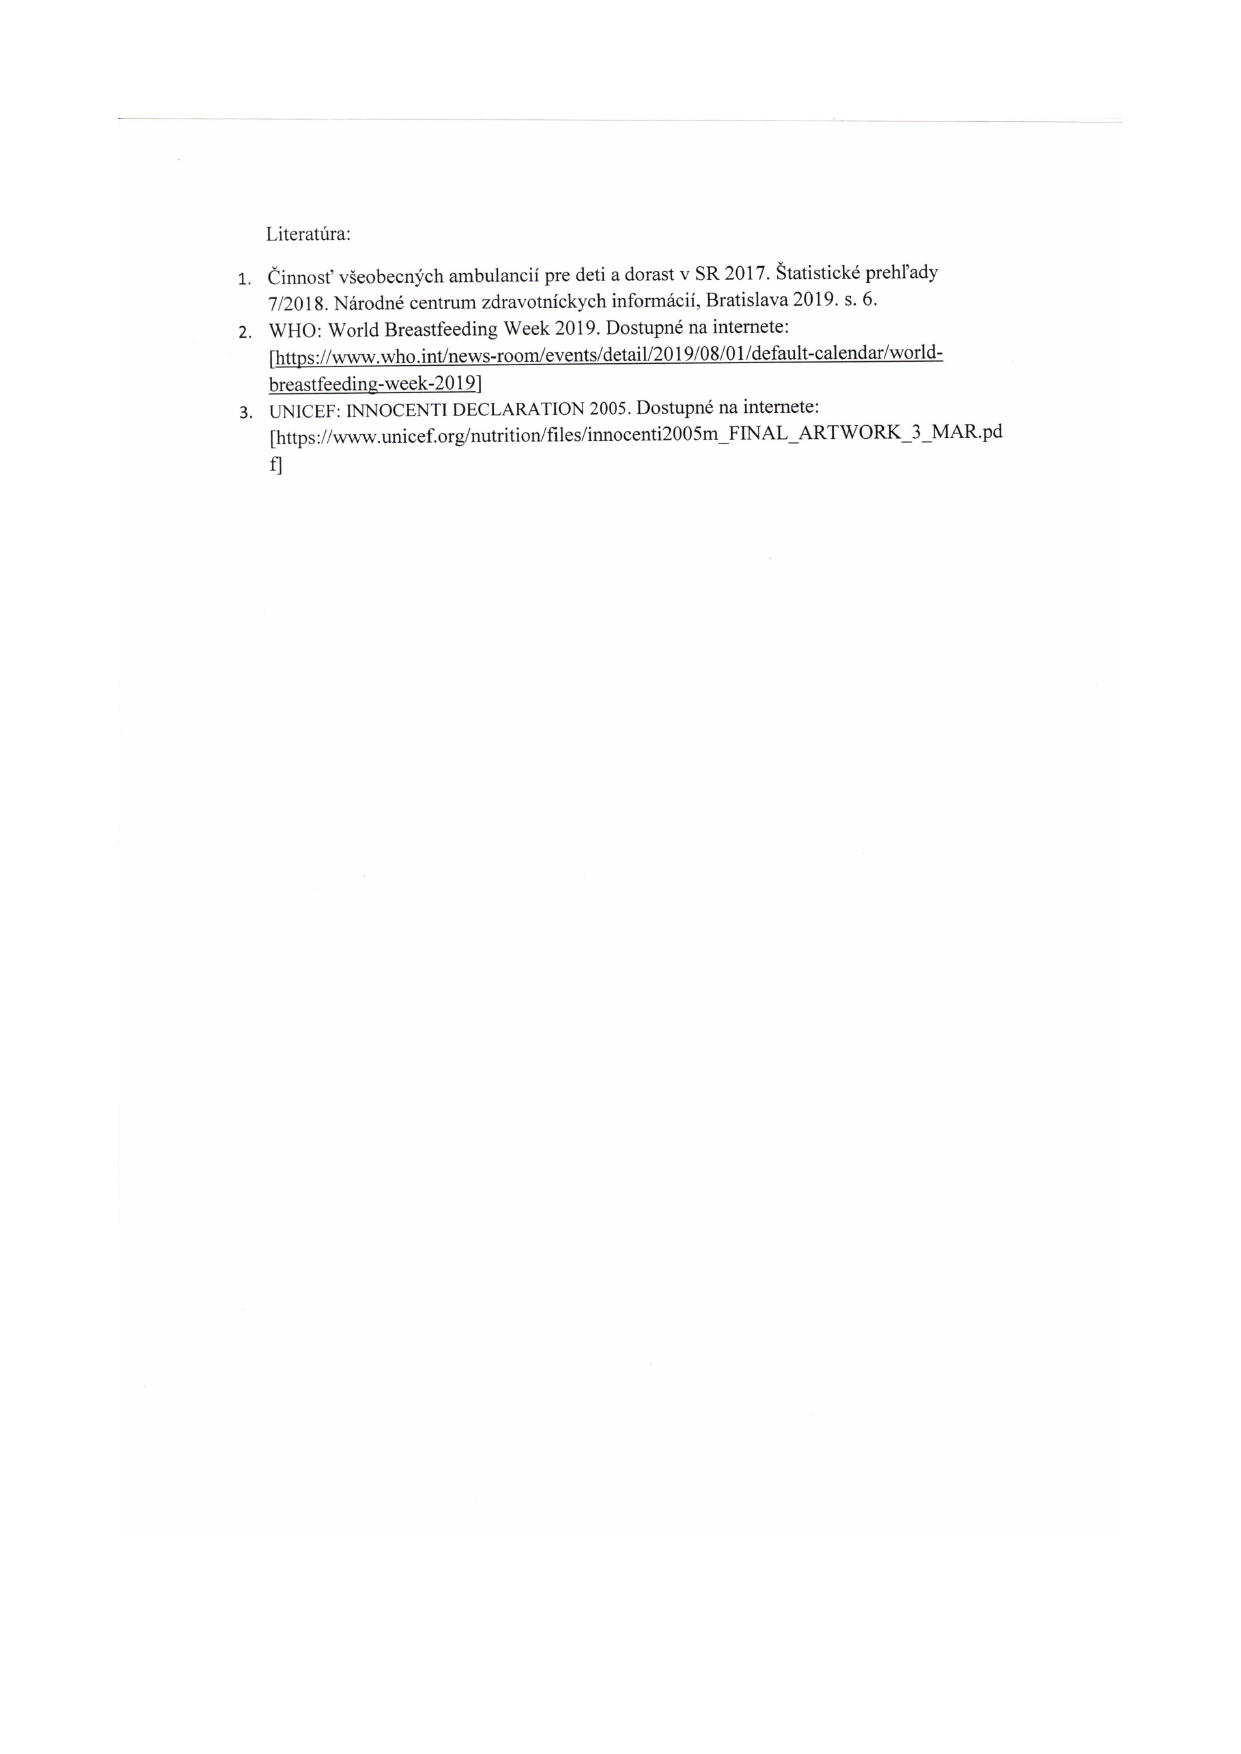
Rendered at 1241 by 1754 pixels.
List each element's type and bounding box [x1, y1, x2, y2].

picture [118, 118, 1123, 1537]
